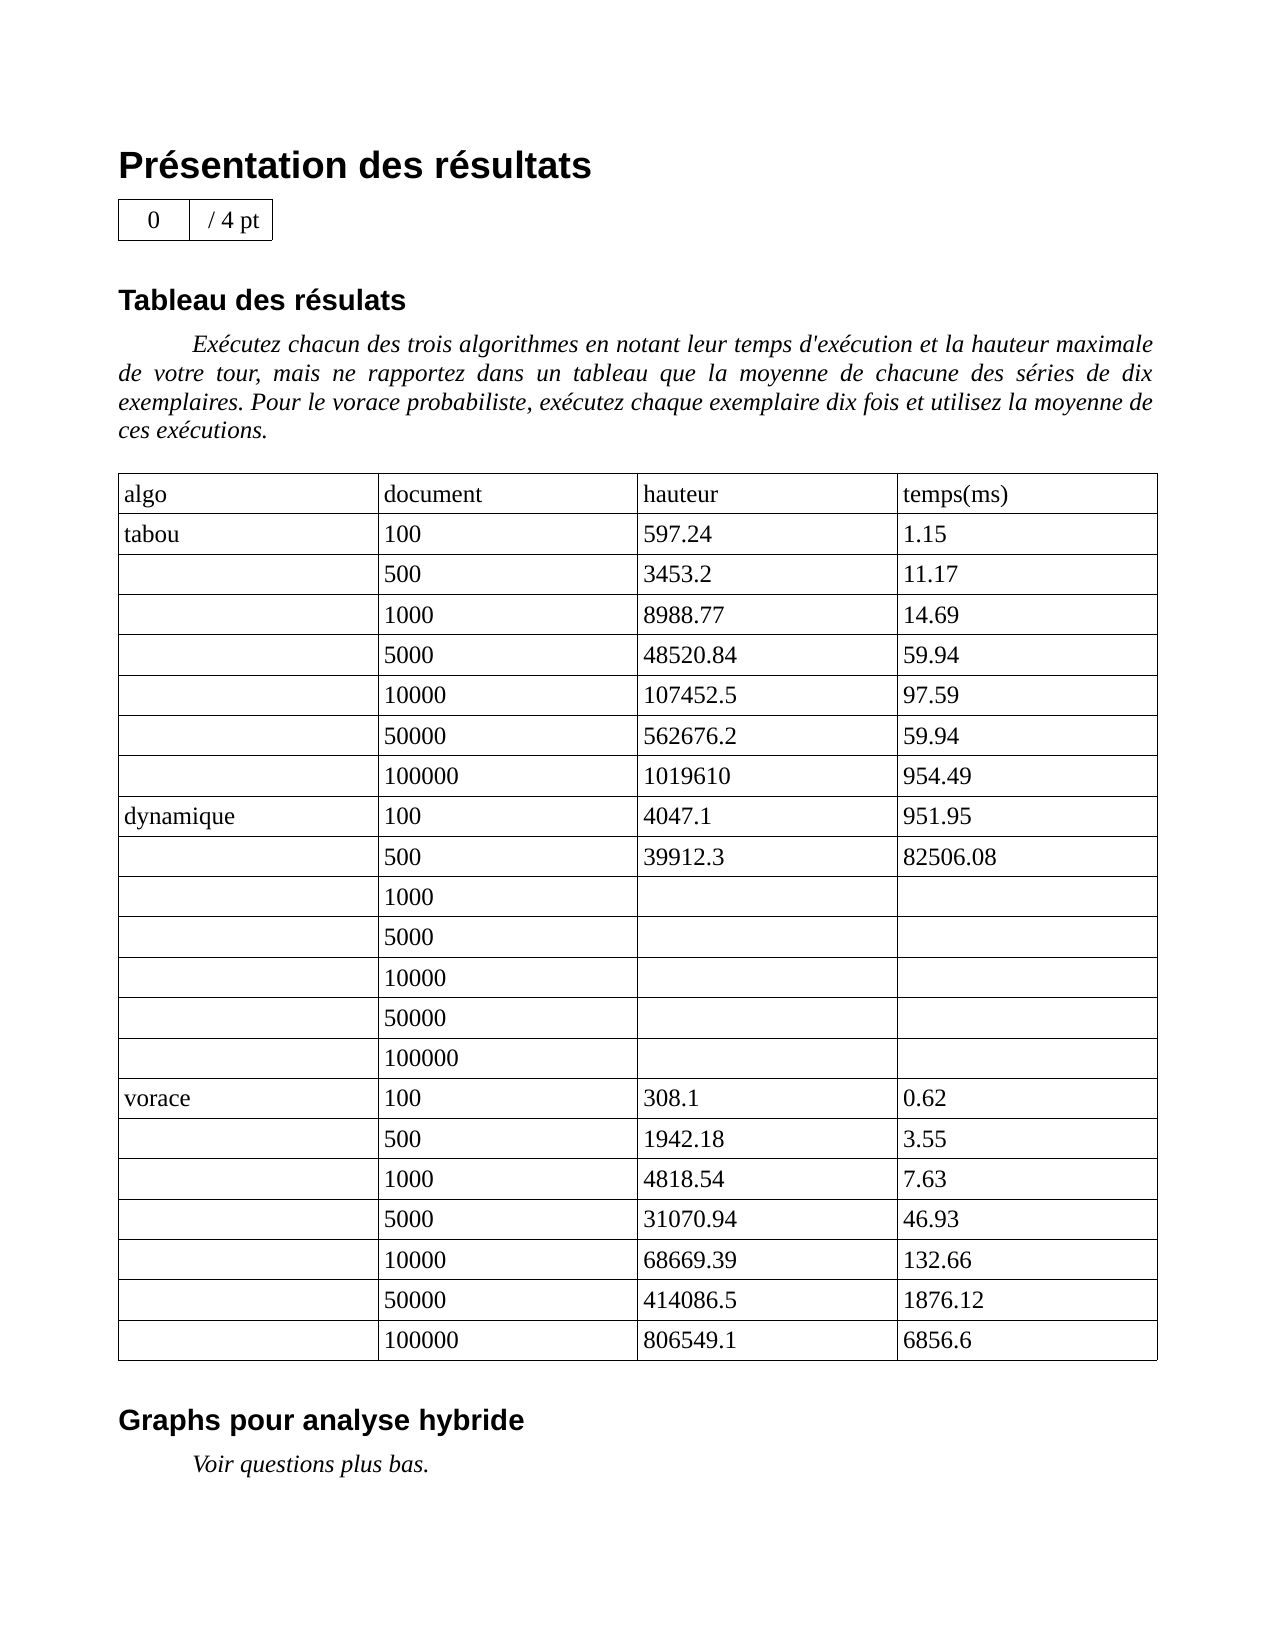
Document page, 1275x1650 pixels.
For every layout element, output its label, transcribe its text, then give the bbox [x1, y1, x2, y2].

table_header hauteur [638, 474, 897, 513]
table_cell [119, 555, 378, 594]
table_cell [638, 958, 897, 997]
text Exécutez chacun des trois algorithmes en notant leur temps d'exécution et la hauteur maximale de votre tour, mais ne rapportez dans un tableau que la moyenne de chacune des séries de dix exemplaires. Pour le vorace probabiliste, exécutez chaque exemplaire dix fois et utilisez la moyenne de ces exécutions. [118, 329, 1157, 444]
table_cell [119, 837, 378, 876]
table_cell 597.24 [638, 514, 897, 554]
table_cell [119, 958, 378, 997]
table_cell [119, 1321, 378, 1360]
table_cell [638, 917, 897, 957]
table_cell 132.66 [898, 1240, 1157, 1279]
table_cell 97.59 [898, 676, 1157, 715]
table_cell 5000 [379, 635, 637, 674]
table_cell [119, 998, 378, 1037]
subtitle Tableau des résulats [118, 283, 1157, 317]
table_cell 500 [379, 555, 637, 594]
table_cell 46.93 [898, 1200, 1157, 1239]
table_cell 100 [379, 797, 637, 836]
table_header / 4 pt [190, 200, 272, 239]
table_cell [119, 1240, 378, 1279]
table_cell 0.62 [898, 1079, 1157, 1118]
table_cell [638, 877, 897, 916]
table_cell [119, 1159, 378, 1199]
table_cell 1000 [379, 595, 637, 634]
table_cell [119, 716, 378, 755]
table_cell 6856.6 [898, 1321, 1157, 1360]
table_cell 7.63 [898, 1159, 1157, 1199]
table_cell 59.94 [898, 716, 1157, 755]
table_cell [898, 958, 1157, 997]
table_cell [898, 877, 1157, 916]
table_cell 100000 [379, 756, 637, 796]
table_cell 100000 [379, 1039, 637, 1078]
table_cell 14.69 [898, 595, 1157, 634]
table_cell [119, 676, 378, 715]
table_cell 82506.08 [898, 837, 1157, 876]
table_cell 31070.94 [638, 1200, 897, 1239]
table_cell 100000 [379, 1321, 637, 1360]
table_cell [119, 595, 378, 634]
table_cell 10000 [379, 958, 637, 997]
subtitle Présentation des résultats [118, 143, 1157, 187]
table_cell 308.1 [638, 1079, 897, 1118]
table_cell 3453.2 [638, 555, 897, 594]
table_cell 107452.5 [638, 676, 897, 715]
table_cell 1019610 [638, 756, 897, 796]
table_cell 68669.39 [638, 1240, 897, 1279]
table_cell 11.17 [898, 555, 1157, 594]
table_cell dynamique [119, 797, 378, 836]
table_cell 50000 [379, 998, 637, 1037]
table_cell [898, 917, 1157, 957]
table_cell [119, 1039, 378, 1078]
table_header document [379, 474, 637, 513]
table_cell 1000 [379, 877, 637, 916]
text Voir questions plus bas. [118, 1449, 1157, 1478]
table_cell 1942.18 [638, 1119, 897, 1158]
table_cell 10000 [379, 1240, 637, 1279]
table_cell 5000 [379, 917, 637, 957]
table_cell [119, 877, 378, 916]
table_cell 562676.2 [638, 716, 897, 755]
table_cell 5000 [379, 1200, 637, 1239]
table_header algo [119, 474, 378, 513]
table_cell 1876.12 [898, 1280, 1157, 1319]
table_cell vorace [119, 1079, 378, 1118]
table_header 0 [119, 200, 189, 239]
table_cell 1.15 [898, 514, 1157, 554]
table_cell 39912.3 [638, 837, 897, 876]
table_cell [119, 1119, 378, 1158]
table_cell 500 [379, 1119, 637, 1158]
table_cell 1000 [379, 1159, 637, 1199]
table_cell [638, 998, 897, 1037]
table_cell 4818.54 [638, 1159, 897, 1199]
table_cell 500 [379, 837, 637, 876]
table_cell [119, 1200, 378, 1239]
table_header temps(ms) [898, 474, 1157, 513]
table_cell [119, 756, 378, 796]
table_cell 59.94 [898, 635, 1157, 674]
table_cell 48520.84 [638, 635, 897, 674]
table_cell 100 [379, 1079, 637, 1118]
table_cell [119, 635, 378, 674]
table_cell 4047.1 [638, 797, 897, 836]
table_cell 951.95 [898, 797, 1157, 836]
table_cell 8988.77 [638, 595, 897, 634]
table_cell [898, 1039, 1157, 1078]
table_cell [119, 917, 378, 957]
table_cell [898, 998, 1157, 1037]
table_cell 954.49 [898, 756, 1157, 796]
table_cell tabou [119, 514, 378, 554]
table_cell [119, 1280, 378, 1319]
table_cell 50000 [379, 716, 637, 755]
table_cell 10000 [379, 676, 637, 715]
table_cell [638, 1039, 897, 1078]
table_cell 100 [379, 514, 637, 554]
subtitle Graphs pour analyse hybride [118, 1403, 1157, 1437]
table_cell 50000 [379, 1280, 637, 1319]
table_cell 806549.1 [638, 1321, 897, 1360]
table_cell 3.55 [898, 1119, 1157, 1158]
table_cell 414086.5 [638, 1280, 897, 1319]
